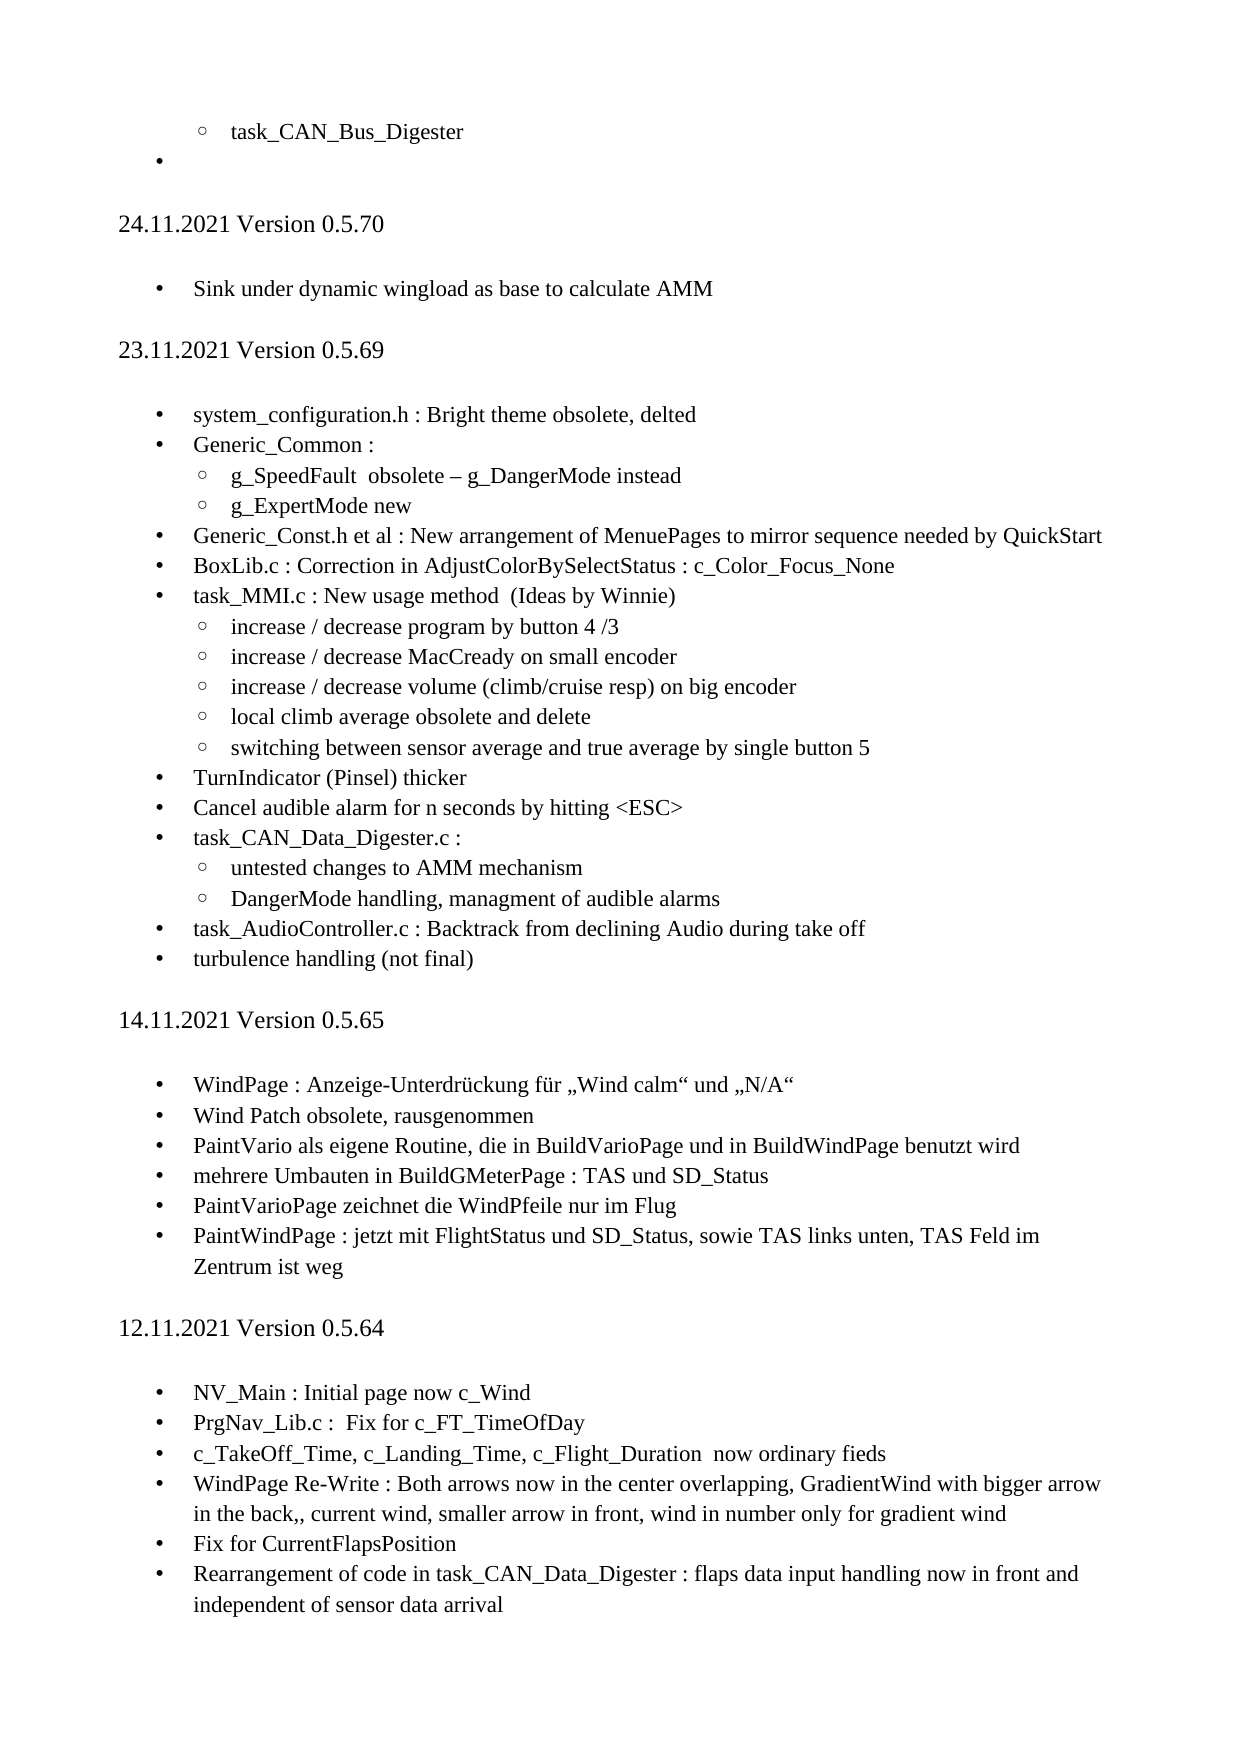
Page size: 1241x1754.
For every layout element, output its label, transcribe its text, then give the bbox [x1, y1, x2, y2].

list TurnIndicator (Pinsel) thicker [156, 764, 1122, 790]
text 24.11.2021 Version 0.5.70 [118, 209, 1122, 237]
list Wind Patch obsolete, rausgenommen [156, 1102, 1122, 1128]
list task_MMI.c : New usage method (Ideas by Winnie) [156, 582, 1122, 609]
list Sink under dynamic wingload as base to calculate AMM [156, 275, 1122, 301]
list system_configuration.h : Bright theme obsolete, delted [156, 401, 1122, 428]
list task_CAN_Bus_Digester [193, 118, 1122, 144]
list WindPage Re-Write : Both arrows now in the center overlapping, GradientWind with bigger arrow in the back,, current wind, smaller arrow in front, wind in number only for gradient wind [156, 1470, 1122, 1526]
list PaintWindPage : jetzt mit FlightStatus und SD_Status, sowie TAS links unten, TAS Feld im Zentrum ist weg [156, 1222, 1122, 1279]
list WindPage : Anzeige-Unterdrückung für „Wind calm“ und „N/A“ [156, 1071, 1122, 1098]
list NV_Main : Initial page now c_Wind [156, 1379, 1122, 1406]
text 23.11.2021 Version 0.5.69 [118, 335, 1122, 364]
list increase / decrease volume (climb/cruise resp) on big encoder [193, 673, 1122, 699]
list Cancel audible alarm for n seconds by hitting <ESC> [156, 794, 1122, 820]
list local climb average obsolete and delete [193, 703, 1122, 730]
list turbulence handling (not final) [156, 945, 1122, 971]
list increase / decrease MacCready on small encoder [193, 643, 1122, 669]
list increase / decrease program by button 4 /3 [193, 613, 1122, 639]
list PrgNav_Lib.c : Fix for c_FT_TimeOfDay [156, 1409, 1122, 1436]
list g_SpeedFault obsolete – g_DangerMode instead [193, 462, 1122, 488]
list mehrere Umbauten in BuildGMeterPage : TAS und SD_Status [156, 1162, 1122, 1188]
list g_ExpertMode new [193, 492, 1122, 518]
list c_TakeOff_Time, c_Landing_Time, c_Flight_Duration now ordinary fieds [156, 1439, 1122, 1466]
list PaintVarioPage zeichnet die WindPfeile nur im Flug [156, 1192, 1122, 1219]
list Fix for CurrentFlapsPosition [156, 1530, 1122, 1557]
text 12.11.2021 Version 0.5.64 [118, 1313, 1122, 1342]
list DangerMode handling, managment of audible alarms [193, 884, 1122, 911]
list Rearrangement of code in task_CAN_Data_Digester : flaps data input handling now in front and independent of sensor data arrival [156, 1560, 1122, 1617]
text 14.11.2021 Version 0.5.65 [118, 1005, 1122, 1034]
list switching between sensor average and true average by single button 5 [193, 733, 1122, 760]
list PaintVario als eigene Routine, die in BuildVarioPage und in BuildWindPage benutzt wird [156, 1132, 1122, 1158]
list Generic_Const.h et al : New arrangement of MenuePages to mirror sequence needed by QuickStart [156, 522, 1122, 548]
list task_CAN_Data_Digester.c : [156, 824, 1122, 851]
list BoxLib.c : Correction in AdjustColorBySelectStatus : c_Color_Focus_None [156, 552, 1122, 579]
list untested changes to AMM mechanism [193, 854, 1122, 881]
list task_AudioController.c : Backtrack from declining Audio during take off [156, 915, 1122, 941]
list Generic_Common : [156, 431, 1122, 458]
